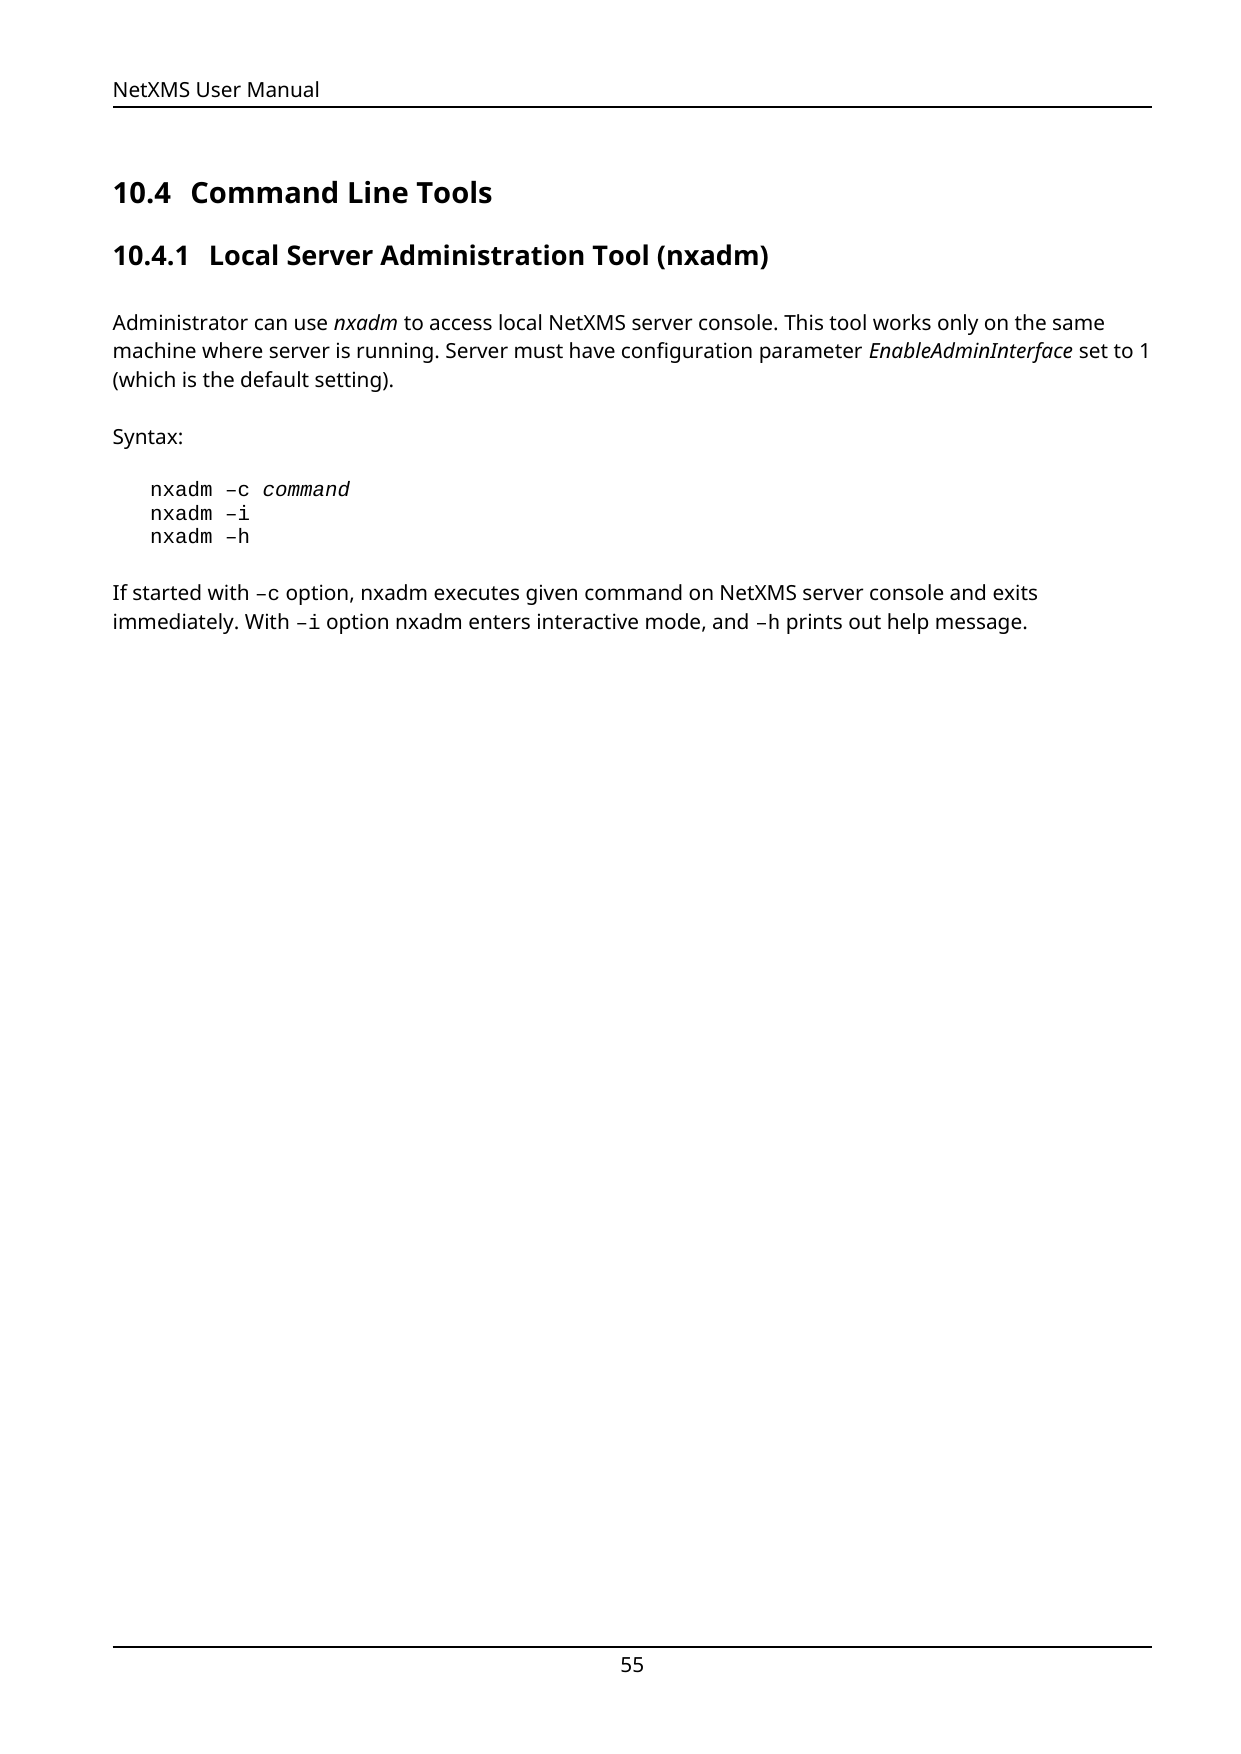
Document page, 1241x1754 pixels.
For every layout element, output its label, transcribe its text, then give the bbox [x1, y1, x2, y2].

text Administrator can use nxadm to access local NetXMS server console. This tool works only on the same machine where server is running. Server must have configuration parameter EnableAdminInterface set to 1 (which is the default setting). [112, 308, 1152, 393]
text If started with –c option, nxadm executes given command on NetXMS server console and exits immediately. With –i option nxadm enters interactive mode, and –h prints out help message. [112, 578, 1152, 635]
subtitle Command Line Tools [112, 172, 1152, 212]
text nxadm –c command [150, 479, 1152, 502]
subtitle Local Server Administration Tool (nxadm) [112, 237, 1152, 273]
text Syntax: [112, 422, 1152, 450]
text nxadm –h [150, 526, 1152, 550]
text nxadm –i [150, 502, 1152, 526]
